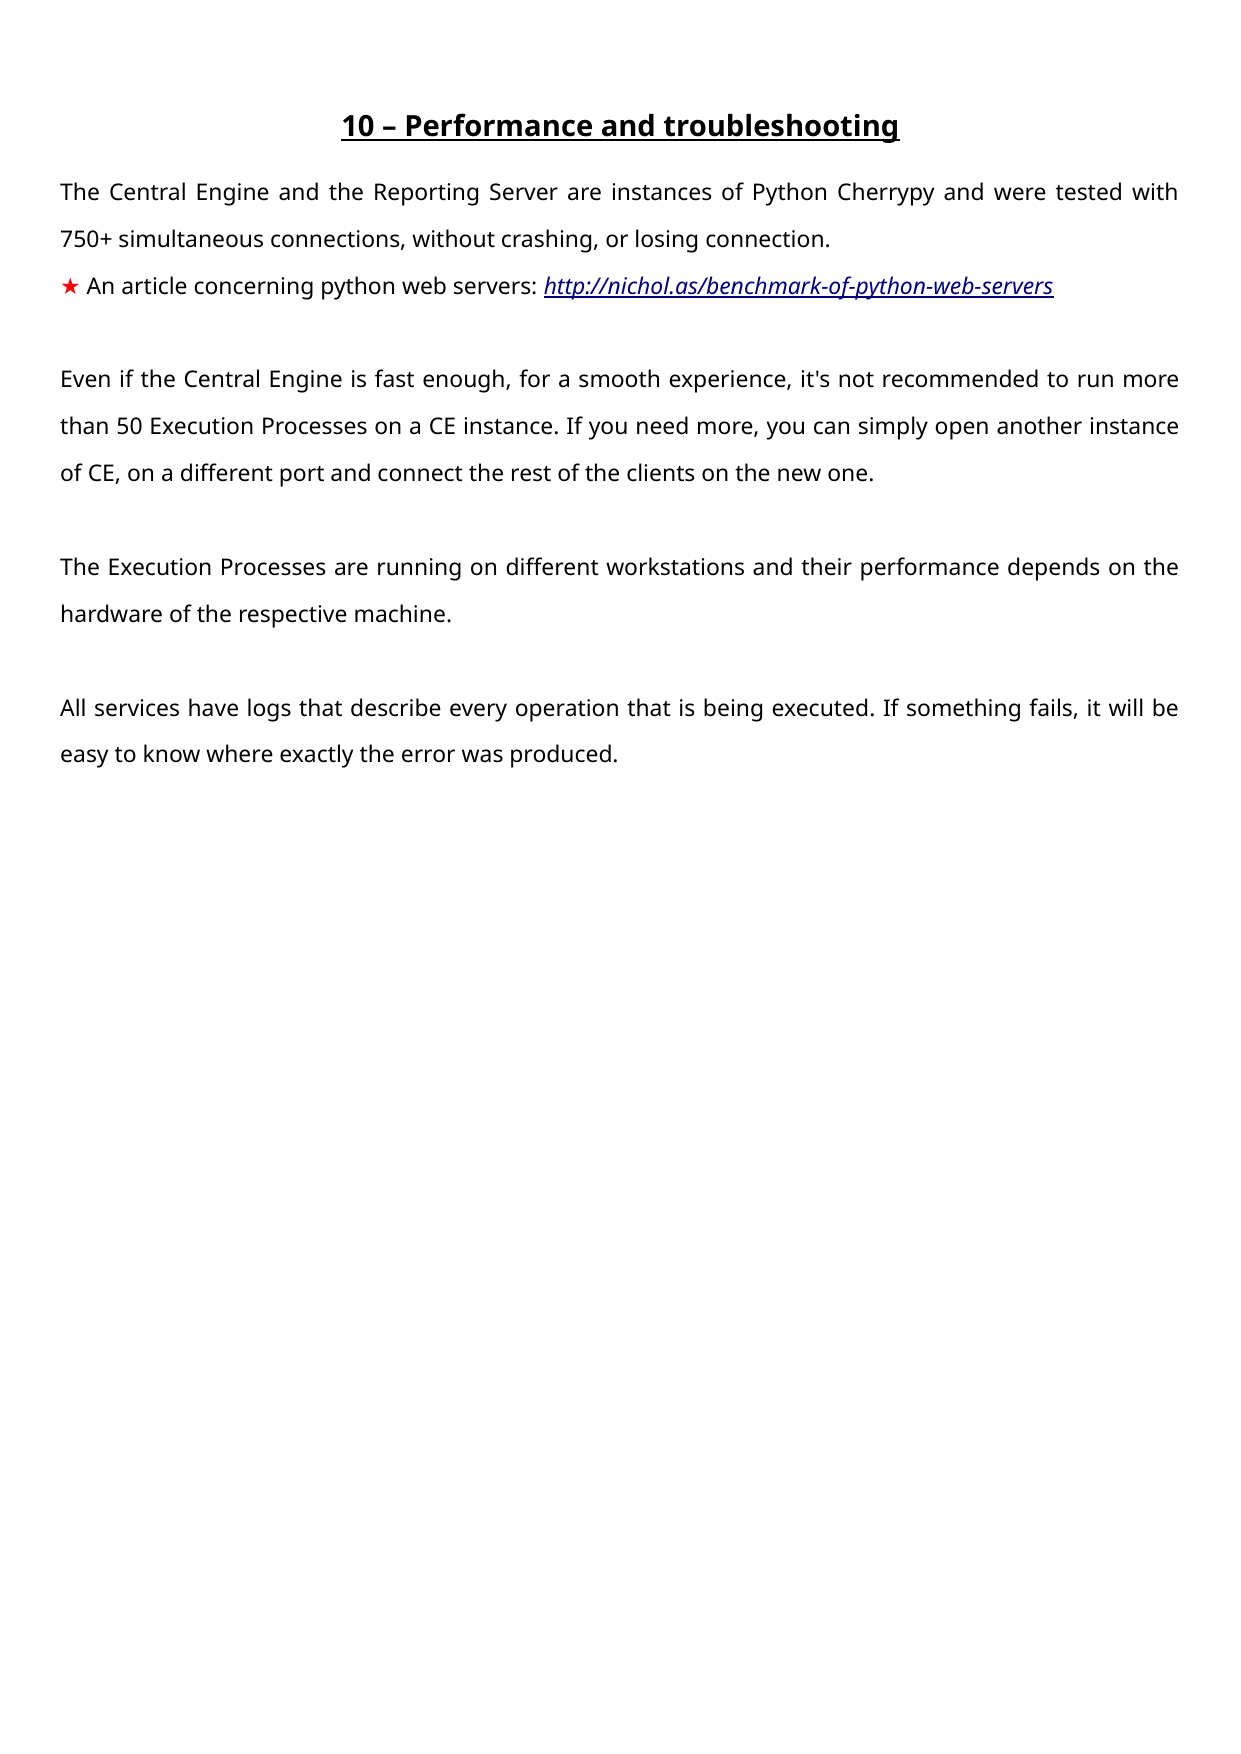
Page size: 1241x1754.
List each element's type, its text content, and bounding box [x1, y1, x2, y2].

text Even if the Central Engine is fast enough, for a smooth experience, it's not recommended to run more than 50 Execution Processes on a CE instance. If you need more, you can simply open another instance of CE, on a different port and connect the rest of the clients on the new one. [60, 363, 1181, 488]
text The Central Engine and the Reporting Server are instances of Python Cherrypy and were tested with 750+ simultaneous connections, without crashing, or losing connection. [60, 176, 1181, 254]
text 10 – Performance and troubleshooting [60, 105, 1181, 145]
text All services have logs that describe every operation that is being executed. If something fails, it will be easy to know where exactly the error was produced. [60, 692, 1181, 770]
text ★ An article concerning python web servers: http://nichol.as/benchmark-of-python-web-servers [60, 270, 1181, 301]
text The Execution Processes are running on different workstations and their performance depends on the hardware of the respective machine. [60, 551, 1181, 629]
